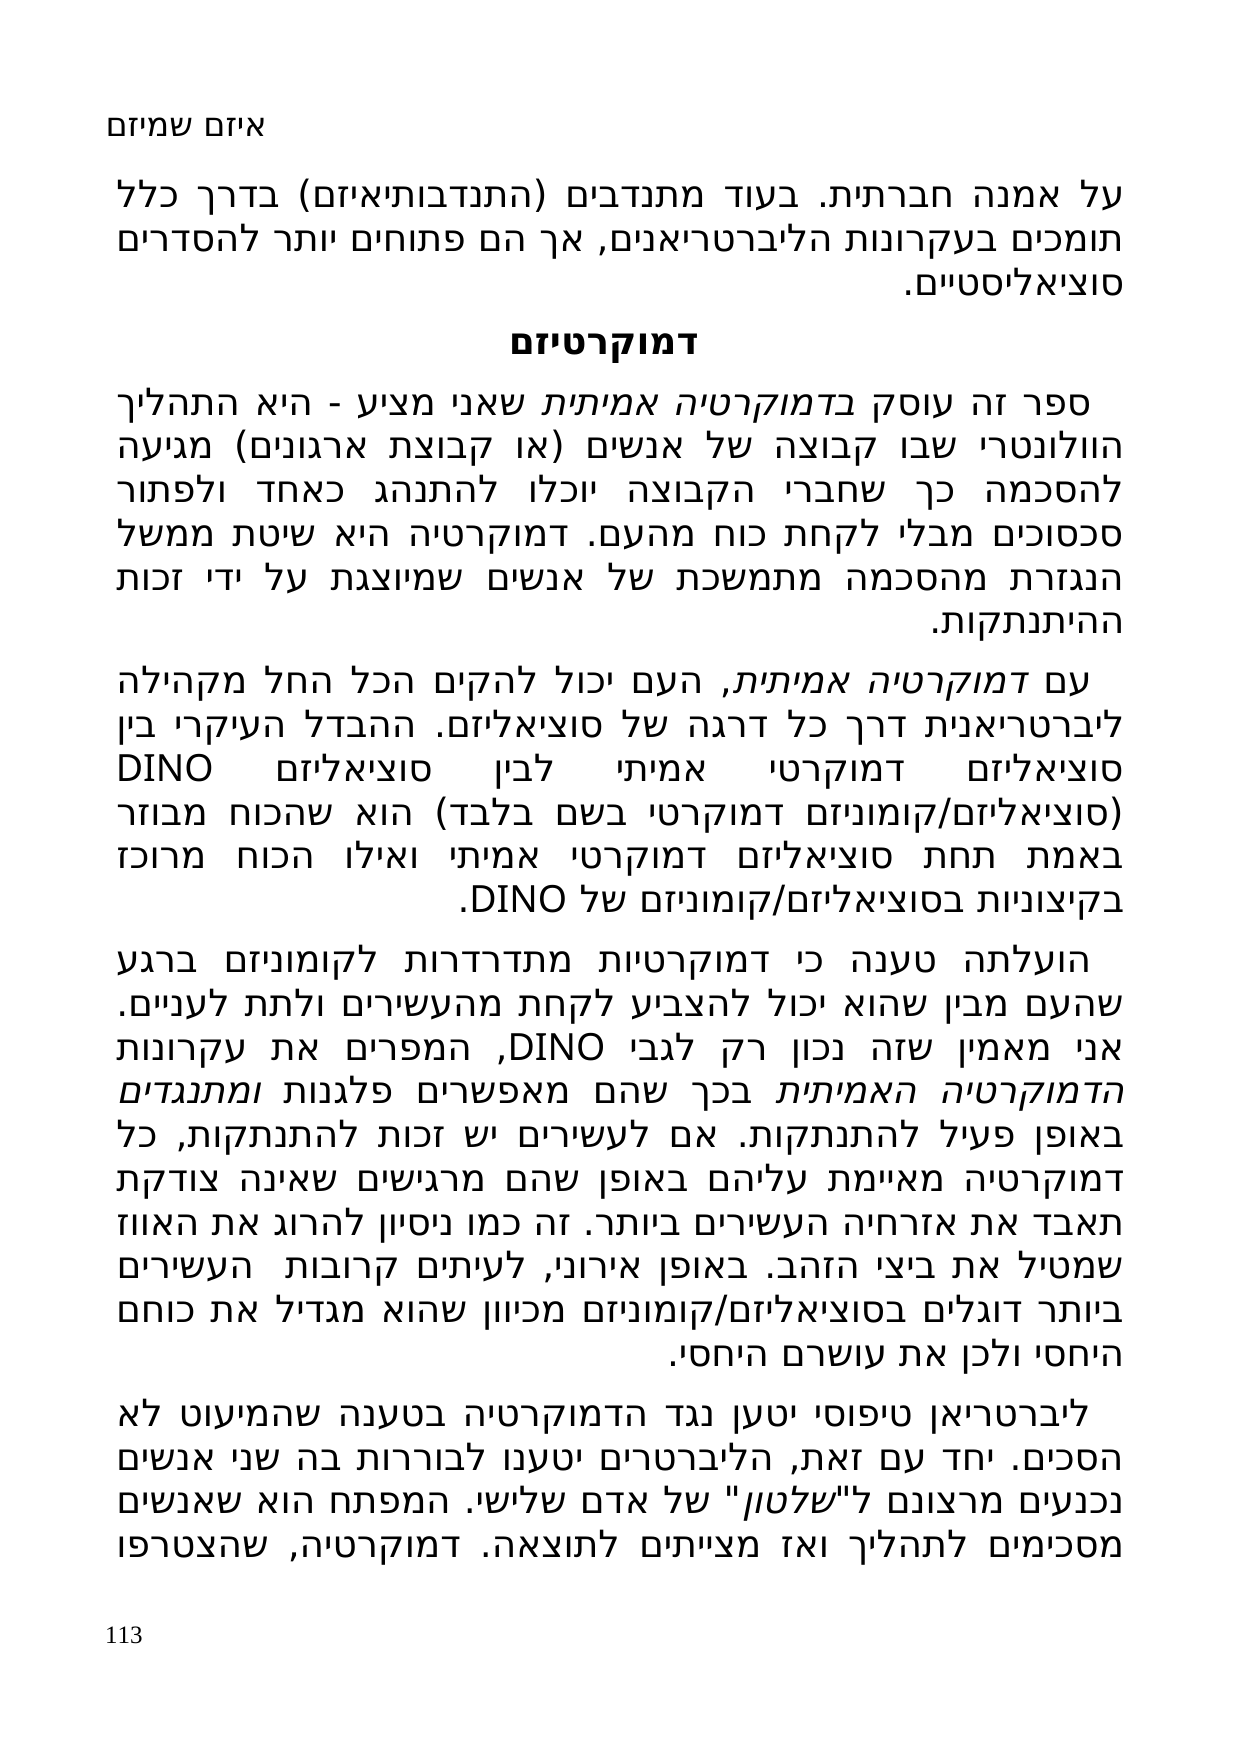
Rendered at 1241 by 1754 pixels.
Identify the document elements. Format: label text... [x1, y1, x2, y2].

text על אמנה חברתית. בעוד מתנדבים (התנדבותיאיזם) בדרך כלל תומכים בעקרונות הליברטריאנים, אך הם פתוחים יותר להסדרים סוציאליסטיים. [116, 172, 1124, 304]
text ספר זה עוסק בדמוקרטיה אמיתית שאני מציע - היא התהליך הוולונטרי שבו קבוצה של אנשים (או קבוצת ארגונים) מגיעה להסכמה כך שחברי הקבוצה יוכלו להתנהג כאחד ולפתור סכסוכים מבלי לקחת כוח מהעם. דמוקרטיה היא שיטת ממשל הנגזרת מהסכמה מתמשכת של אנשים שמיוצגת על ידי זכות ההיתנתקות. [116, 380, 1124, 642]
text הועלתה טענה כי דמוקרטיות מתדרדרות לקומוניזם ברגע שהעם מבין שהוא יכול להצביע לקחת מהעשירים ולתת לעניים. אני מאמין שזה נכון רק לגבי DINO, המפרים את עקרונות הדמוקרטיה האמיתית בכך שהם מאפשרים פלגנות ומתנגדים באופן פעיל להתנתקות. אם לעשירים יש זכות להתנתקות, כל דמוקרטיה מאיימת עליהם באופן שהם מרגישים שאינה צודקת תאבד את אזרחיה העשירים ביותר. זה כמו ניסיון להרוג את האווז שמטיל את ביצי הזהב. באופן אירוני, לעיתים קרובות העשירים ביותר דוגלים בסוציאליזם/קומוניזם מכיוון שהוא מגדיל את כוחם היחסי ולכן את עושרם היחסי. [116, 937, 1124, 1375]
text ליברטריאן טיפוסי יטען נגד הדמוקרטיה בטענה שהמיעוט לא הסכים. יחד עם זאת, הליברטרים יטענו לבוררות בה שני אנשים נכנעים מרצונם ל"שלטון" של אדם שלישי. המפתח הוא שאנשים מסכימים לתהליך ואז מצייתים לתוצאה. דמוקרטיה, שהצטרפו [116, 1391, 1124, 1566]
subtitle דמוקרטיזם [116, 320, 1124, 364]
text עם דמוקרטיה אמיתית, העם יכול להקים הכל החל מקהילה ליברטריאנית דרך כל דרגה של סוציאליזם. ההבדל העיקרי בין סוציאליזם דמוקרטי אמיתי לבין סוציאליזם DINO (סוציאליזם/קומוניזם דמוקרטי בשם בלבד) הוא שהכוח מבוזר באמת תחת סוציאליזם דמוקרטי אמיתי ואילו הכוח מרוכז בקיצוניות בסוציאליזם/קומוניזם של DINO. [116, 659, 1124, 921]
